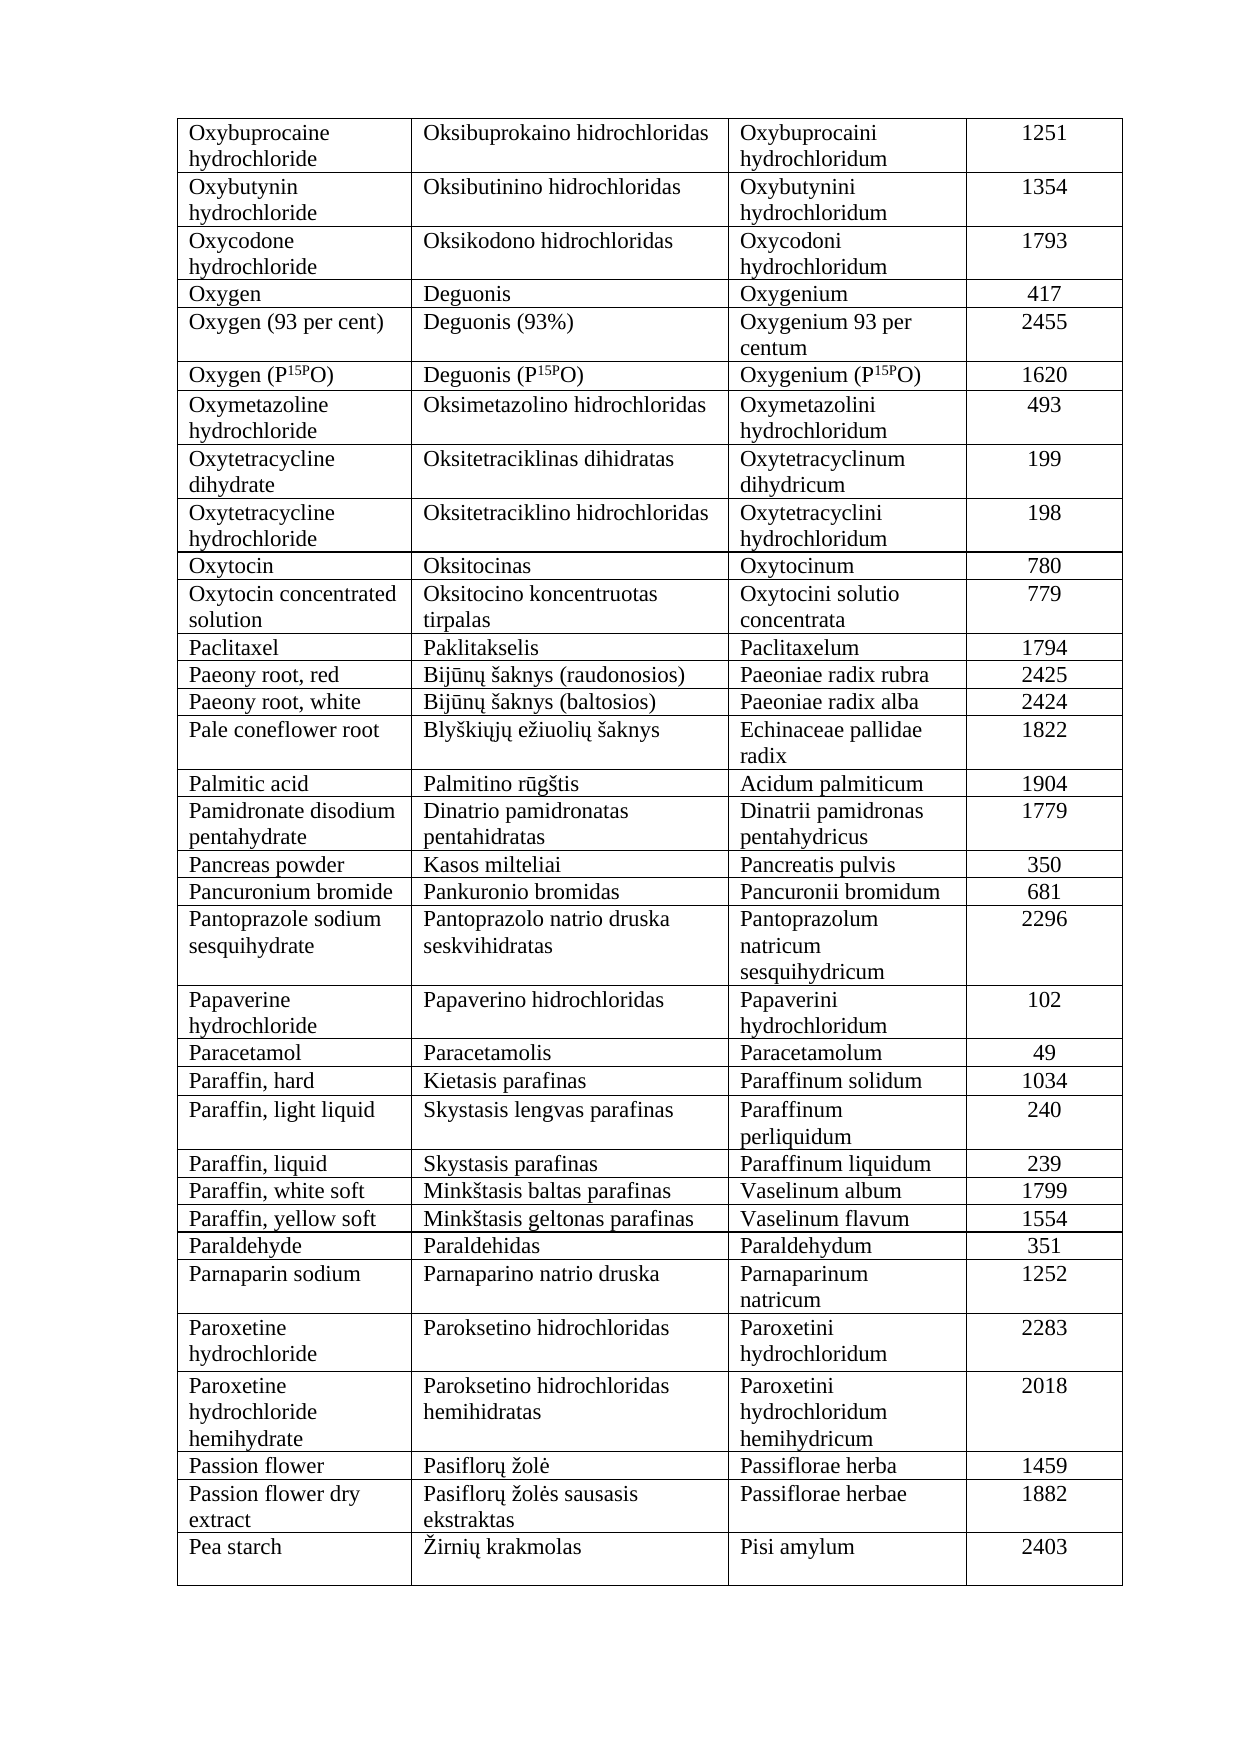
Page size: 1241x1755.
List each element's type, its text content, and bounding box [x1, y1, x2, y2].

table_cell 1620 [967, 362, 1122, 390]
table_cell Paraldehidas [412, 1233, 728, 1259]
table_cell 351 [967, 1233, 1122, 1259]
table_cell Paroxetine hydrochloride hemihydrate [178, 1372, 411, 1451]
table_cell Oksibuprokaino hidrochloridas [412, 119, 728, 172]
table_cell Oxybuprocaine hydrochloride [178, 119, 411, 172]
table_cell 2283 [967, 1314, 1122, 1371]
table_cell Oxytocinum [729, 553, 966, 579]
table_cell Oksitocino koncentruotas tirpalas [412, 580, 728, 633]
table_cell Paraffin, hard [178, 1067, 411, 1095]
table_cell 102 [967, 986, 1122, 1038]
table_cell Oxytocin concentrated solution [178, 580, 411, 633]
table_cell Paroxetini hydrochloridum hemihydricum [729, 1372, 966, 1451]
table_cell Parnaparino natrio druska [412, 1260, 728, 1312]
table_cell Oxybuprocaini hydrochloridum [729, 119, 966, 172]
table_cell Paracetamolum [729, 1039, 966, 1066]
table_cell Paraldehyde [178, 1233, 411, 1259]
table_cell Oxygen (93 per cent) [178, 308, 411, 361]
table_cell Paeony root, red [178, 661, 411, 687]
table_cell Passiflorae herbae [729, 1480, 966, 1532]
table_cell Papaverine hydrochloride [178, 986, 411, 1038]
table_cell Paraffin, white soft [178, 1178, 411, 1204]
table_cell 780 [967, 553, 1122, 579]
table_cell Skystasis lengvas parafinas [412, 1096, 728, 1149]
table_cell Pamidronate disodium pentahydrate [178, 797, 411, 850]
table_cell Papaverino hidrochloridas [412, 986, 728, 1038]
table_cell 1354 [967, 173, 1122, 226]
table_cell Pantoprazole sodium sesquihydrate [178, 906, 411, 984]
table_cell Pankuronio bromidas [412, 878, 728, 904]
table_cell Paclitaxel [178, 634, 411, 660]
table_cell Pancreas powder [178, 851, 411, 877]
table_cell Acidum palmiticum [729, 770, 966, 796]
table_cell Echinaceae pallidae radix [729, 716, 966, 768]
table_cell 1794 [967, 634, 1122, 660]
table_cell 1882 [967, 1480, 1122, 1532]
table_cell Oksibutinino hidrochloridas [412, 173, 728, 226]
table_cell Paraffinum liquidum [729, 1150, 966, 1177]
table_cell Palmitic acid [178, 770, 411, 796]
table_cell Vaselinum album [729, 1178, 966, 1204]
table_cell 49 [967, 1039, 1122, 1066]
table_cell Deguonis [412, 280, 728, 307]
table_cell Paeoniae radix alba [729, 689, 966, 715]
table_cell 1799 [967, 1178, 1122, 1204]
table_cell Bijūnų šaknys (baltosios) [412, 689, 728, 715]
table_cell Oxytetracyclinum dihydricum [729, 445, 966, 498]
table_cell Paracetamol [178, 1039, 411, 1066]
table_cell Paraldehydum [729, 1233, 966, 1259]
table_cell Passion flower [178, 1452, 411, 1478]
table_cell Paklitakselis [412, 634, 728, 660]
table_cell Pea starch [178, 1533, 411, 1585]
table_cell Oksikodono hidrochloridas [412, 227, 728, 279]
table_cell Deguonis (93%) [412, 308, 728, 361]
table_cell 493 [967, 391, 1122, 444]
table_cell Parnaparinum natricum [729, 1260, 966, 1312]
table_cell Oxytocin [178, 553, 411, 579]
table_cell 2455 [967, 308, 1122, 361]
table_cell Oksimetazolino hidrochloridas [412, 391, 728, 444]
table_cell Parnaparin sodium [178, 1260, 411, 1312]
table_cell 681 [967, 878, 1122, 904]
table_cell Paroxetine hydrochloride [178, 1314, 411, 1371]
table_cell 2403 [967, 1533, 1122, 1585]
table_cell 2425 [967, 661, 1122, 687]
table_cell Oxygen [178, 280, 411, 307]
table_cell Pisi amylum [729, 1533, 966, 1585]
table_cell Minkštasis baltas parafinas [412, 1178, 728, 1204]
table_cell Oksitetraciklinas dihidratas [412, 445, 728, 498]
table_cell Pantoprazolum natricum sesquihydricum [729, 906, 966, 984]
table_cell 2296 [967, 906, 1122, 984]
table_cell Paclitaxelum [729, 634, 966, 660]
table_cell Žirnių krakmolas [412, 1533, 728, 1585]
table_cell Oxybutynini hydrochloridum [729, 173, 966, 226]
table_cell 1793 [967, 227, 1122, 279]
table_cell Pantoprazolo natrio druska seskvihidratas [412, 906, 728, 984]
table_cell Paroxetini hydrochloridum [729, 1314, 966, 1371]
table_cell 1034 [967, 1067, 1122, 1095]
table_cell Vaselinum flavum [729, 1205, 966, 1231]
table_cell 779 [967, 580, 1122, 633]
table_cell 1554 [967, 1205, 1122, 1231]
table_cell Oxycodone hydrochloride [178, 227, 411, 279]
table_cell Bijūnų šaknys (raudonosios) [412, 661, 728, 687]
table_cell 1459 [967, 1452, 1122, 1478]
table_cell Paraffinum perliquidum [729, 1096, 966, 1149]
table_cell Paraffin, light liquid [178, 1096, 411, 1149]
table_cell 417 [967, 280, 1122, 307]
table_cell 198 [967, 499, 1122, 551]
table_cell Paraffin, liquid [178, 1150, 411, 1177]
table_cell 1822 [967, 716, 1122, 768]
table_cell Oxybutynin hydrochloride [178, 173, 411, 226]
table_cell 240 [967, 1096, 1122, 1149]
table_cell Oxygenium 93 per centum [729, 308, 966, 361]
table_cell 350 [967, 851, 1122, 877]
table_cell Oksitocinas [412, 553, 728, 579]
table_cell 2424 [967, 689, 1122, 715]
table_cell Pale coneflower root [178, 716, 411, 768]
table_cell 1251 [967, 119, 1122, 172]
table_cell Paraffin, yellow soft [178, 1205, 411, 1231]
table_cell Oksitetraciklino hidrochloridas [412, 499, 728, 551]
table_cell Paeony root, white [178, 689, 411, 715]
table_cell Oxygenium (P15PO) [729, 362, 966, 390]
table_cell Pancuronii bromidum [729, 878, 966, 904]
table_cell Paroksetino hidrochloridas hemihidratas [412, 1372, 728, 1451]
table_cell Paeoniae radix rubra [729, 661, 966, 687]
table_cell 199 [967, 445, 1122, 498]
table_cell Pancreatis pulvis [729, 851, 966, 877]
table_cell Dinatrio pamidronatas pentahidratas [412, 797, 728, 850]
table_cell Passion flower dry extract [178, 1480, 411, 1532]
table_cell Blyškiųjų ežiuolių šaknys [412, 716, 728, 768]
table_cell Oxygenium [729, 280, 966, 307]
table_cell Dinatrii pamidronas pentahydricus [729, 797, 966, 850]
table_cell Oxygen (P15PO) [178, 362, 411, 390]
table_cell Palmitino rūgštis [412, 770, 728, 796]
table_cell 239 [967, 1150, 1122, 1177]
table_cell Oxytetracyclini hydrochloridum [729, 499, 966, 551]
table_cell Pasiflorų žolė [412, 1452, 728, 1478]
table_cell Pancuronium bromide [178, 878, 411, 904]
table_cell Papaverini hydrochloridum [729, 986, 966, 1038]
table_cell Paracetamolis [412, 1039, 728, 1066]
table_cell 2018 [967, 1372, 1122, 1451]
table_cell Oxycodoni hydrochloridum [729, 227, 966, 279]
table_cell Minkštasis geltonas parafinas [412, 1205, 728, 1231]
table_cell Oxytetracycline dihydrate [178, 445, 411, 498]
table_cell Oxymetazoline hydrochloride [178, 391, 411, 444]
table_cell Pasiflorų žolės sausasis ekstraktas [412, 1480, 728, 1532]
table_cell Oxytetracycline hydrochloride [178, 499, 411, 551]
table_cell 1252 [967, 1260, 1122, 1312]
table_cell Paraffinum solidum [729, 1067, 966, 1095]
table_cell Passiflorae herba [729, 1452, 966, 1478]
table_cell Skystasis parafinas [412, 1150, 728, 1177]
table_cell Oxytocini solutio concentrata [729, 580, 966, 633]
table_cell 1779 [967, 797, 1122, 850]
table_cell Paroksetino hidrochloridas [412, 1314, 728, 1371]
table_cell Kasos milteliai [412, 851, 728, 877]
table_cell Kietasis parafinas [412, 1067, 728, 1095]
table_cell Deguonis (P15PO) [412, 362, 728, 390]
table_cell 1904 [967, 770, 1122, 796]
table_cell Oxymetazolini hydrochloridum [729, 391, 966, 444]
